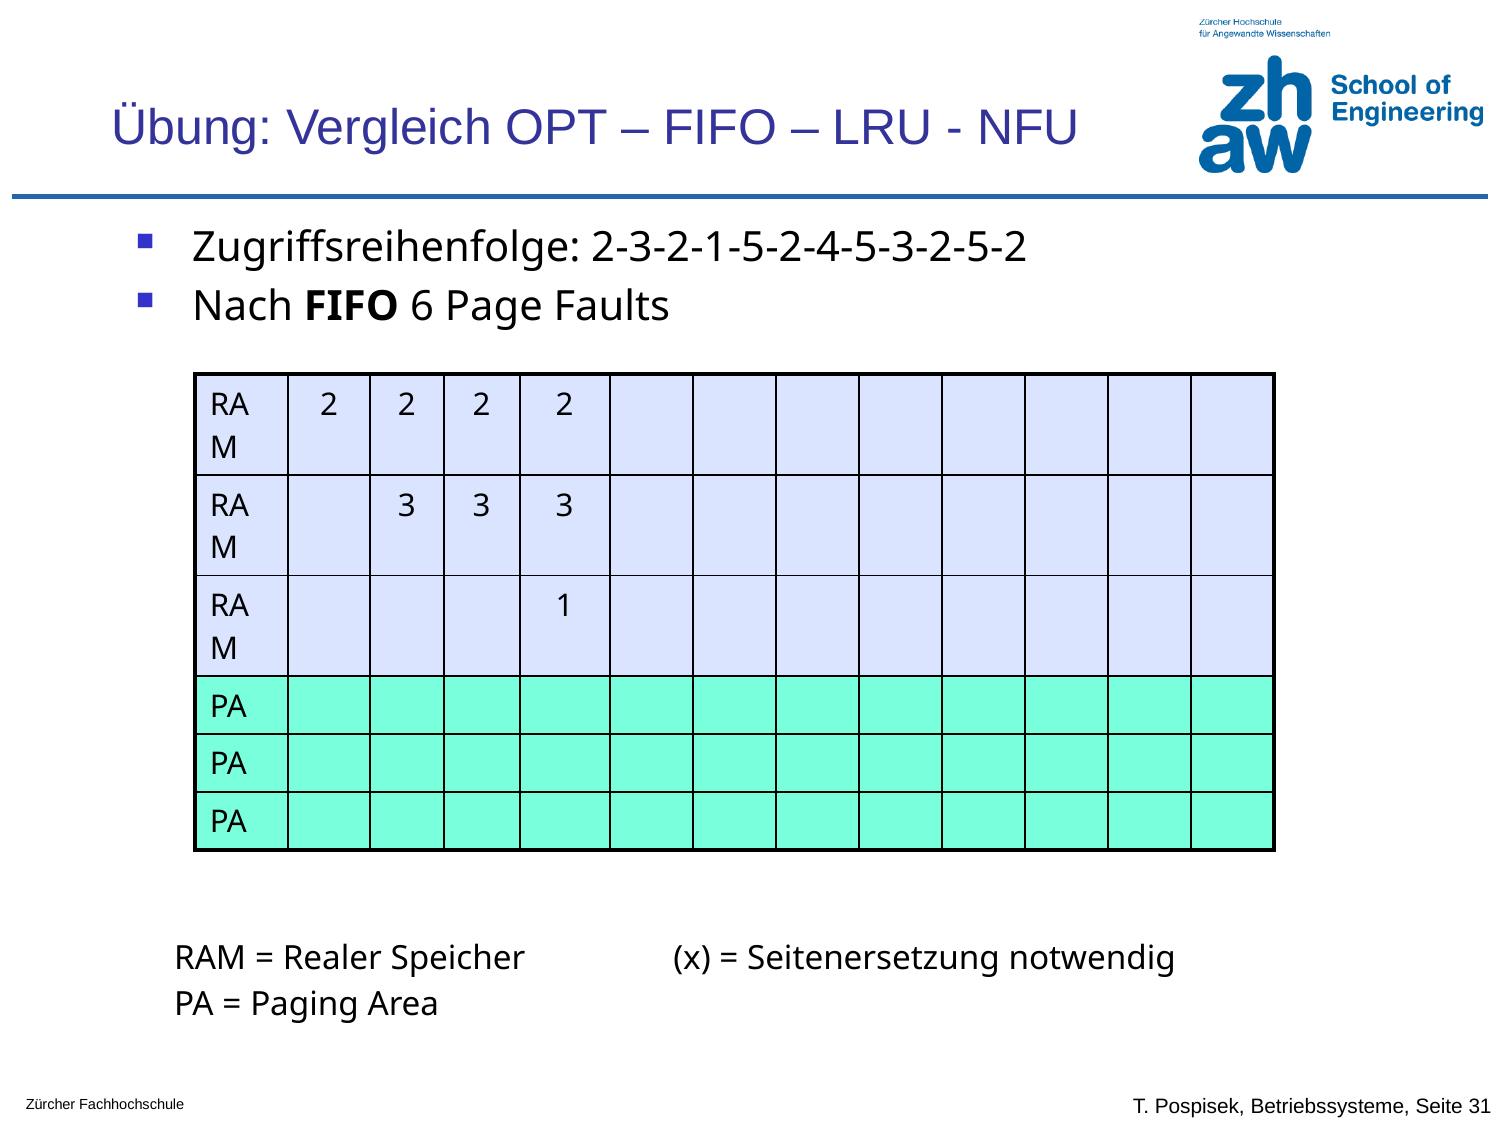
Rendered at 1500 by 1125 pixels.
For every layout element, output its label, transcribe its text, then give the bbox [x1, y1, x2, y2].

table_cell [1192, 793, 1272, 848]
table_cell [1192, 735, 1272, 791]
table_header RAM [197, 376, 287, 474]
table_cell [694, 476, 775, 575]
table_cell [521, 735, 609, 791]
table_header [1109, 376, 1190, 474]
title Übung: Vergleich OPT – FIFO – LRU - NFU [96, 50, 1375, 163]
table_cell [860, 735, 941, 791]
table_cell [1026, 735, 1107, 791]
table_cell [777, 735, 858, 791]
table_cell [289, 576, 369, 675]
table_header [860, 376, 941, 474]
table_cell [371, 793, 443, 848]
table_cell [1026, 576, 1107, 675]
table_header [777, 376, 858, 474]
table_cell [611, 576, 692, 675]
table_cell [445, 793, 519, 848]
table_cell [611, 735, 692, 791]
table_cell [1109, 735, 1190, 791]
list Zugriffsreihenfolge: 2-3-2-1-5-2-4-5-3-2-5-2 Nach FIFO 6 Page Faults [120, 212, 1375, 375]
table_cell [611, 793, 692, 848]
table_cell [1109, 793, 1190, 848]
table_cell PA [197, 677, 287, 733]
table_cell [1109, 476, 1190, 575]
picture [1199, 19, 1483, 173]
table_cell [777, 793, 858, 848]
table_cell [1026, 793, 1107, 848]
table_cell PA [197, 793, 287, 848]
table_header [611, 376, 692, 474]
table_cell [777, 677, 858, 733]
table_cell [694, 576, 775, 675]
table_cell [289, 793, 369, 848]
table_header 2 [289, 376, 369, 474]
table_cell [289, 476, 369, 575]
table_cell [777, 476, 858, 575]
table_cell [943, 576, 1024, 675]
table_cell RAM [197, 576, 287, 675]
text_box RAM = Realer Speicher (x) = Seitenersetzung notwendig PA = Paging Area [159, 928, 1360, 1029]
table_header [694, 376, 775, 474]
table_cell [289, 735, 369, 791]
table_cell [694, 677, 775, 733]
table_cell 3 [521, 476, 609, 575]
table_cell [943, 677, 1024, 733]
table_cell [1192, 476, 1272, 575]
table_cell [611, 677, 692, 733]
table_cell [694, 793, 775, 848]
table_cell 1 [521, 576, 609, 675]
table_cell [611, 476, 692, 575]
table_cell [1109, 576, 1190, 675]
table_cell [371, 576, 443, 675]
table_cell [521, 677, 609, 733]
table_cell [943, 476, 1024, 575]
table_header 2 [371, 376, 443, 474]
table_cell [860, 677, 941, 733]
table_cell [943, 793, 1024, 848]
table_cell [371, 735, 443, 791]
table_cell [1192, 576, 1272, 675]
table_cell [521, 793, 609, 848]
table_cell [1109, 677, 1190, 733]
table_cell [860, 793, 941, 848]
table_cell [371, 677, 443, 733]
table_cell [445, 576, 519, 675]
table_cell [943, 735, 1024, 791]
table_cell [694, 735, 775, 791]
table_header 2 [521, 376, 609, 474]
table_cell [445, 735, 519, 791]
table_cell [1192, 677, 1272, 733]
table_cell 3 [445, 476, 519, 575]
table_cell 3 [371, 476, 443, 575]
table_cell [860, 476, 941, 575]
table_cell [445, 677, 519, 733]
table_header 2 [445, 376, 519, 474]
table_cell [1026, 677, 1107, 733]
table_cell [860, 576, 941, 675]
table_header [943, 376, 1024, 474]
table_cell [1026, 476, 1107, 575]
table_cell RAM [197, 476, 287, 575]
table_header [1192, 376, 1272, 474]
table_cell [289, 677, 369, 733]
table_cell PA [197, 735, 287, 791]
table_header [1026, 376, 1107, 474]
table_cell [777, 576, 858, 675]
